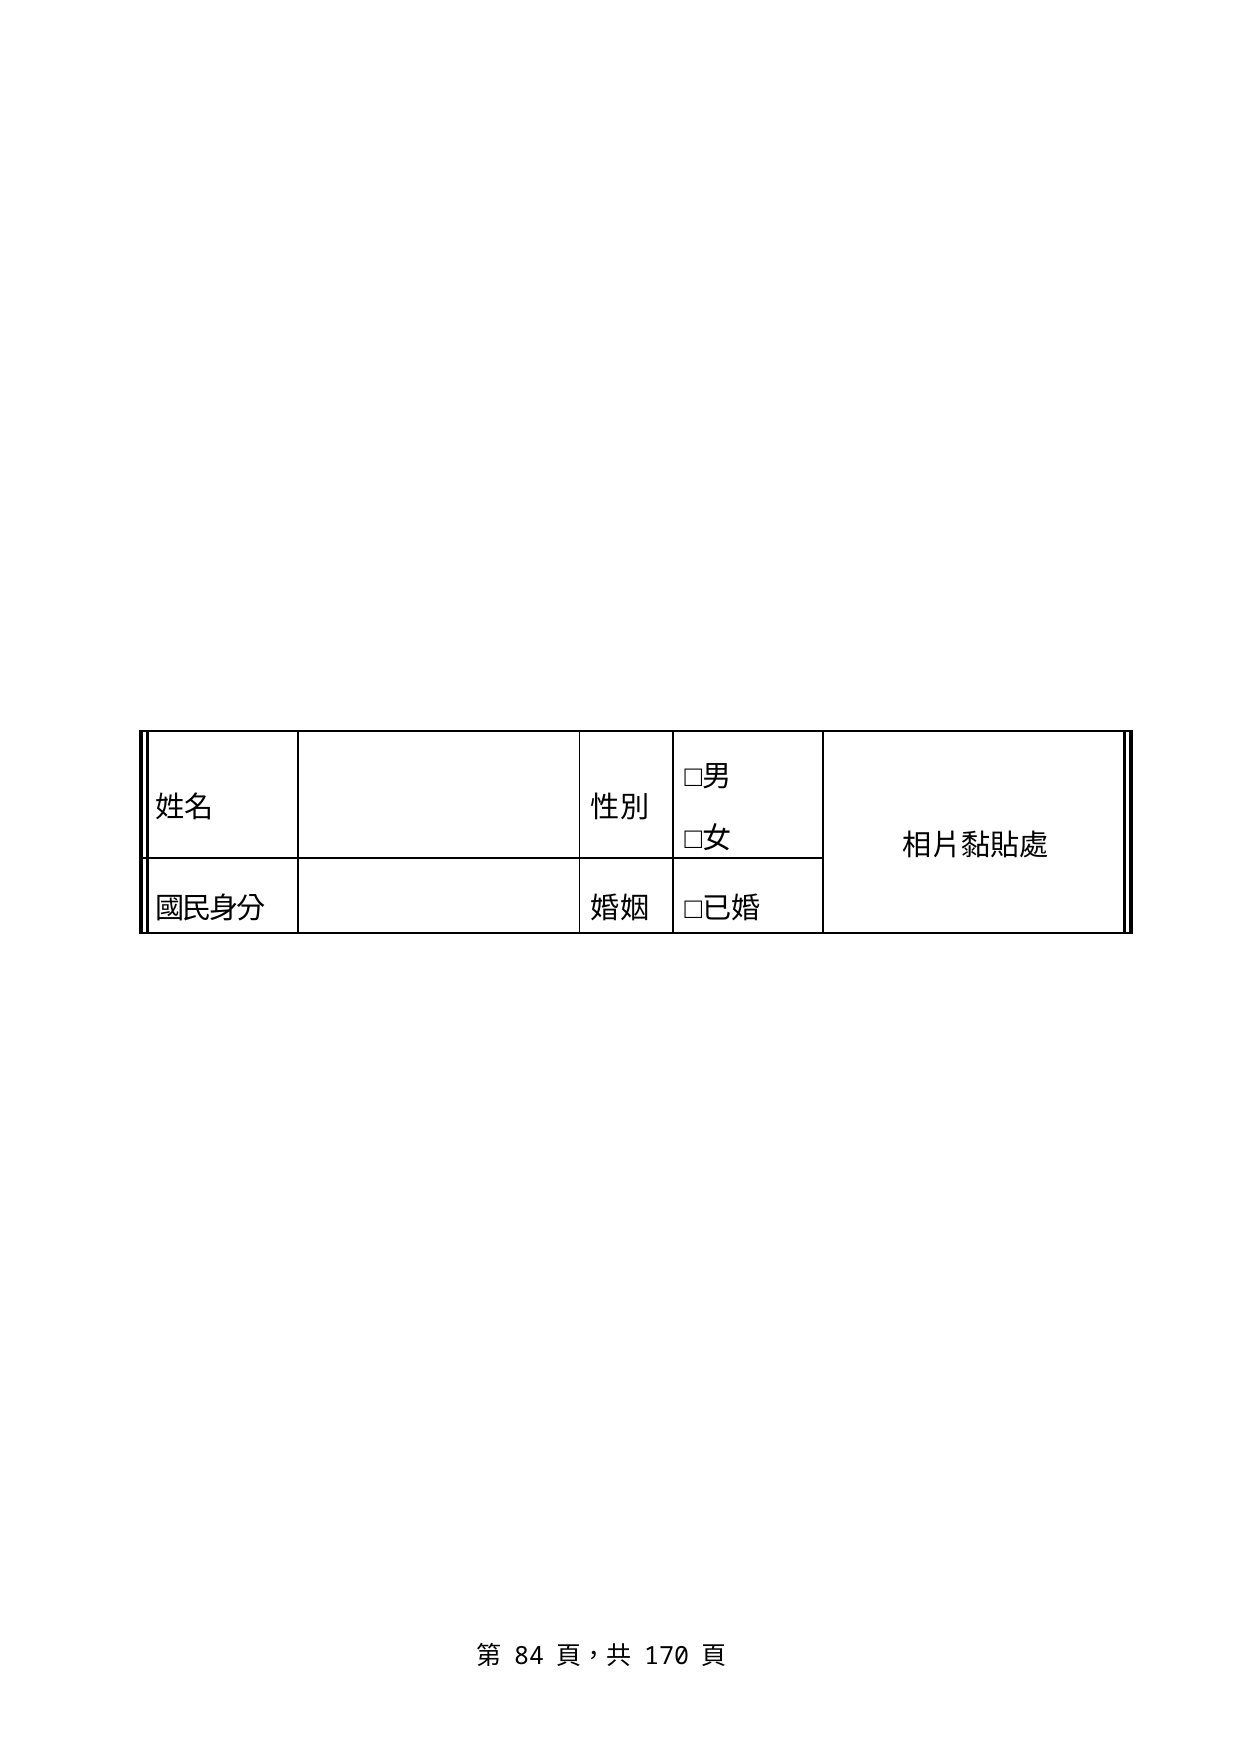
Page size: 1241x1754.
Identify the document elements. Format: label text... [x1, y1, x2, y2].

table_cell [299, 859, 579, 932]
table_cell 相片黏貼處 [824, 732, 1123, 932]
table_cell [299, 732, 579, 857]
table_cell 國民身分 [149, 859, 297, 932]
table_cell 姓名 [149, 732, 297, 857]
table_cell 性別 [580, 732, 672, 857]
table_cell □男 □女 [674, 732, 822, 857]
table_cell □已婚 [674, 859, 822, 932]
table_cell 婚姻 [580, 859, 672, 932]
